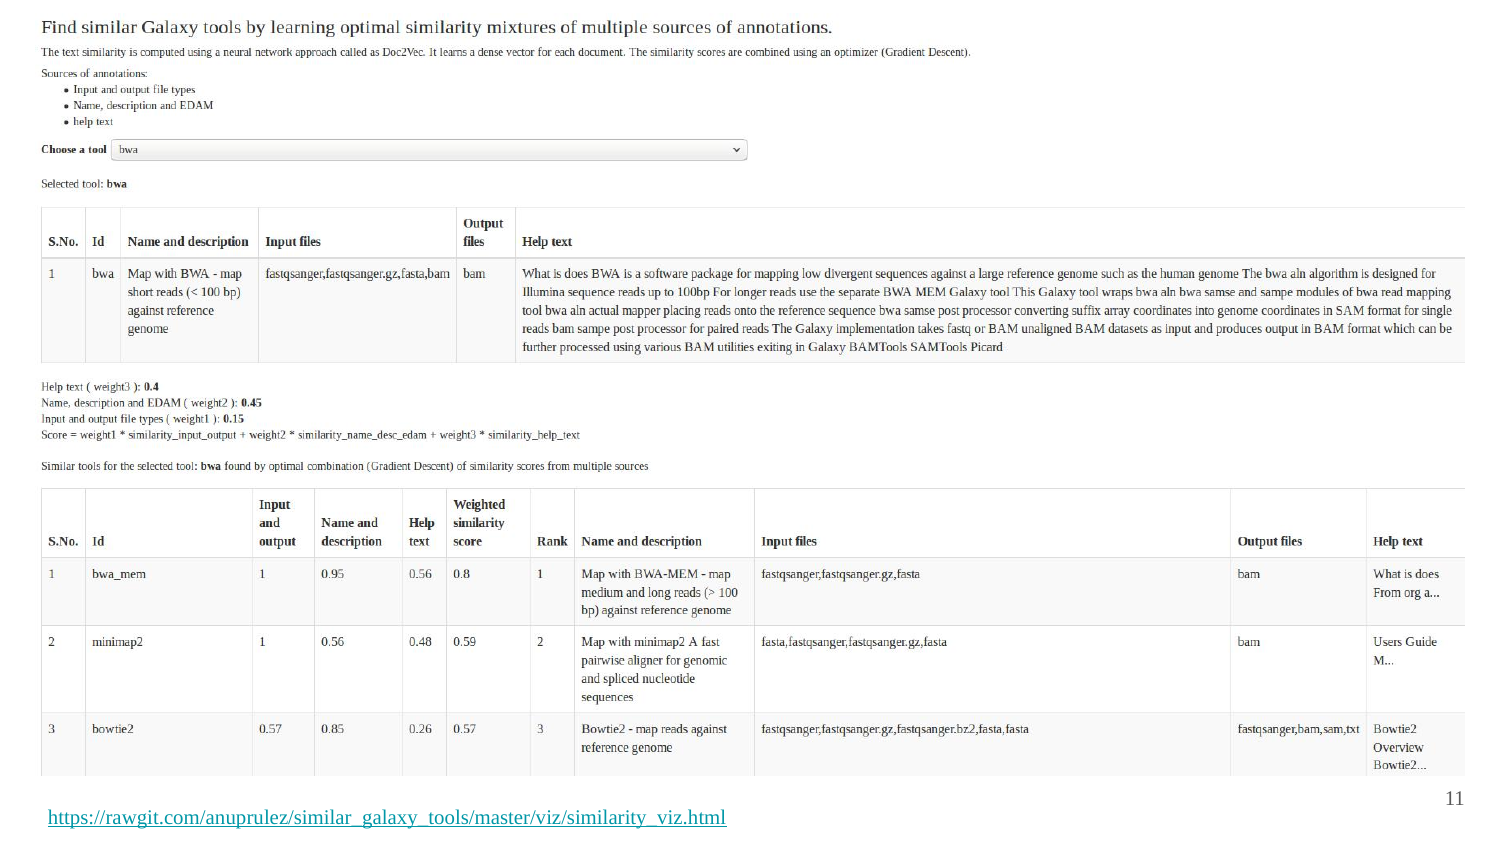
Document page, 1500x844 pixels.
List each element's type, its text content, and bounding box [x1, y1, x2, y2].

slide_number [1389, 764, 1480, 830]
text_box https://rawgit.com/anuprulez/similar_galaxy_tools/master/viz/similarity_viz.html [32, 788, 1160, 835]
picture [35, 13, 1465, 776]
